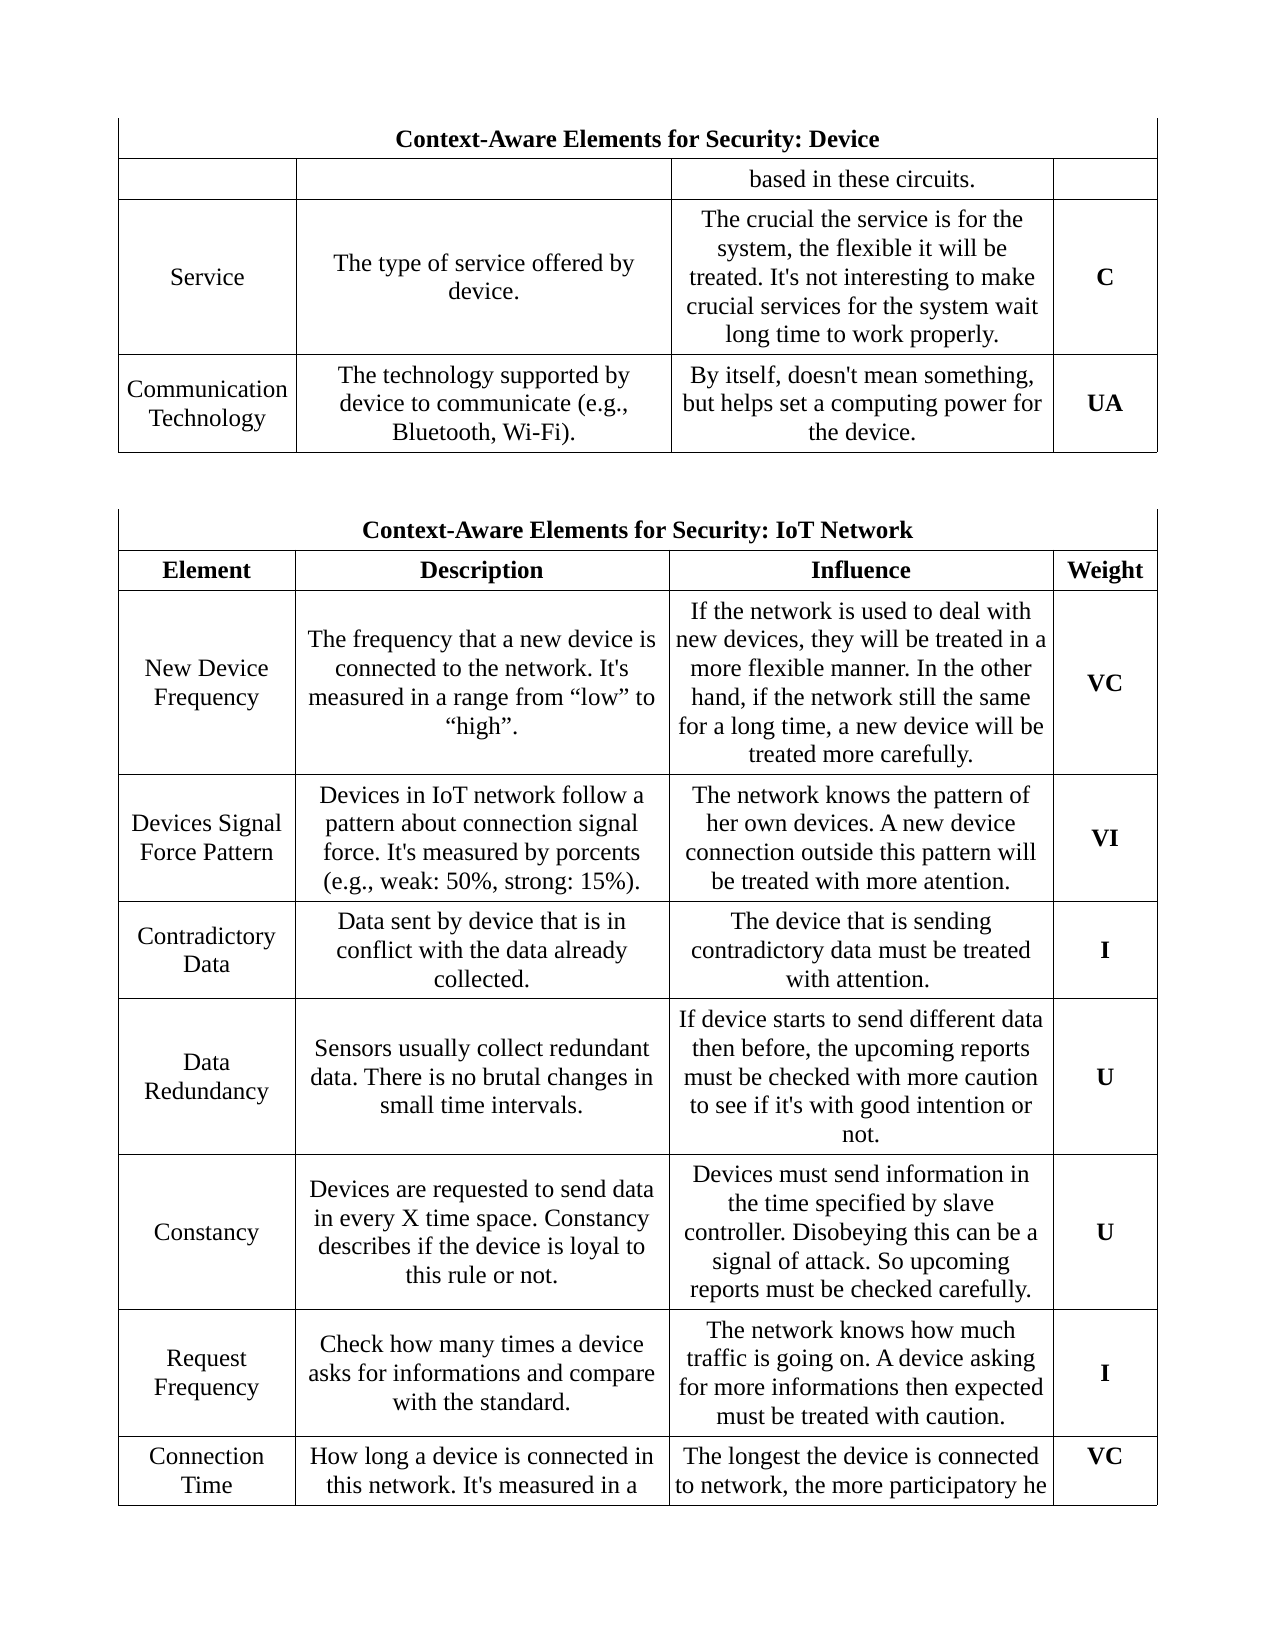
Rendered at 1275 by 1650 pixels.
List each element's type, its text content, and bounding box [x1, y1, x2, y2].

table_header Context-Aware Elements for Security: Device [119, 118, 1157, 158]
table_cell Connection Time [119, 1437, 295, 1504]
table_cell New Device Frequency [119, 591, 295, 774]
table_cell The frequency that a new device is connected to the network. It's measured in a range from “low” to “high”. [296, 591, 669, 774]
table_cell based in these circuits. [672, 159, 1053, 199]
table_cell [119, 159, 296, 199]
table_header Context-Aware Elements for Security: IoT Network [119, 509, 1157, 549]
table_cell Description [296, 551, 669, 590]
table_cell By itself, doesn't mean something, but helps set a computing power for the device. [672, 355, 1053, 452]
table_cell The device that is sending contradictory data must be treated with attention. [670, 902, 1053, 998]
table_cell The type of service offered by device. [297, 200, 671, 354]
table_cell U [1054, 1155, 1157, 1309]
table_cell Data Redundancy [119, 999, 295, 1154]
table_cell Contradictory Data [119, 902, 295, 998]
table_cell VC [1054, 1437, 1157, 1504]
table_cell C [1054, 200, 1157, 354]
table_cell Devices Signal Force Pattern [119, 775, 295, 901]
table_cell VC [1054, 591, 1157, 774]
table_cell If device starts to send different data then before, the upcoming reports must be checked with more caution to see if it's with good intention or not. [670, 999, 1053, 1154]
table_cell Communication Technology [119, 355, 296, 452]
table_cell Check how many times a device asks for informations and compare with the standard. [296, 1310, 669, 1436]
table_cell Element [119, 551, 295, 590]
table_cell [297, 159, 671, 199]
table_cell Constancy [119, 1155, 295, 1309]
table_cell Weight [1054, 551, 1157, 590]
table_cell VI [1054, 775, 1157, 901]
table_cell Request Frequency [119, 1310, 295, 1436]
table_cell The longest the device is connected to network, the more participatory he [670, 1437, 1053, 1504]
table_cell Sensors usually collect redundant data. There is no brutal changes in small time intervals. [296, 999, 669, 1154]
table_cell If the network is used to deal with new devices, they will be treated in a more flexible manner. In the other hand, if the network still the same for a long time, a new device will be treated more carefully. [670, 591, 1053, 774]
table_cell The network knows how much traffic is going on. A device asking for more informations then expected must be treated with caution. [670, 1310, 1053, 1436]
table_cell Data sent by device that is in conflict with the data already collected. [296, 902, 669, 998]
table_cell Devices must send information in the time specified by slave controller. Disobeying this can be a signal of attack. So upcoming reports must be checked carefully. [670, 1155, 1053, 1309]
table_cell U [1054, 999, 1157, 1154]
table_cell The network knows the pattern of her own devices. A new device connection outside this pattern will be treated with more atention. [670, 775, 1053, 901]
table_cell Devices in IoT network follow a pattern about connection signal force. It's measured by porcents (e.g., weak: 50%, strong: 15%). [296, 775, 669, 901]
table_cell The crucial the service is for the system, the flexible it will be treated. It's not interesting to make crucial services for the system wait long time to work properly. [672, 200, 1053, 354]
table_cell The technology supported by device to communicate (e.g., Bluetooth, Wi-Fi). [297, 355, 671, 452]
table_cell Influence [670, 551, 1053, 590]
table_cell I [1054, 902, 1157, 998]
table_cell Devices are requested to send data in every X time space. Constancy describes if the device is loyal to this rule or not. [296, 1155, 669, 1309]
table_cell [1054, 159, 1157, 199]
table_cell Service [119, 200, 296, 354]
table_cell UA [1054, 355, 1157, 452]
table_cell I [1054, 1310, 1157, 1436]
table_cell How long a device is connected in this network. It's measured in a [296, 1437, 669, 1504]
